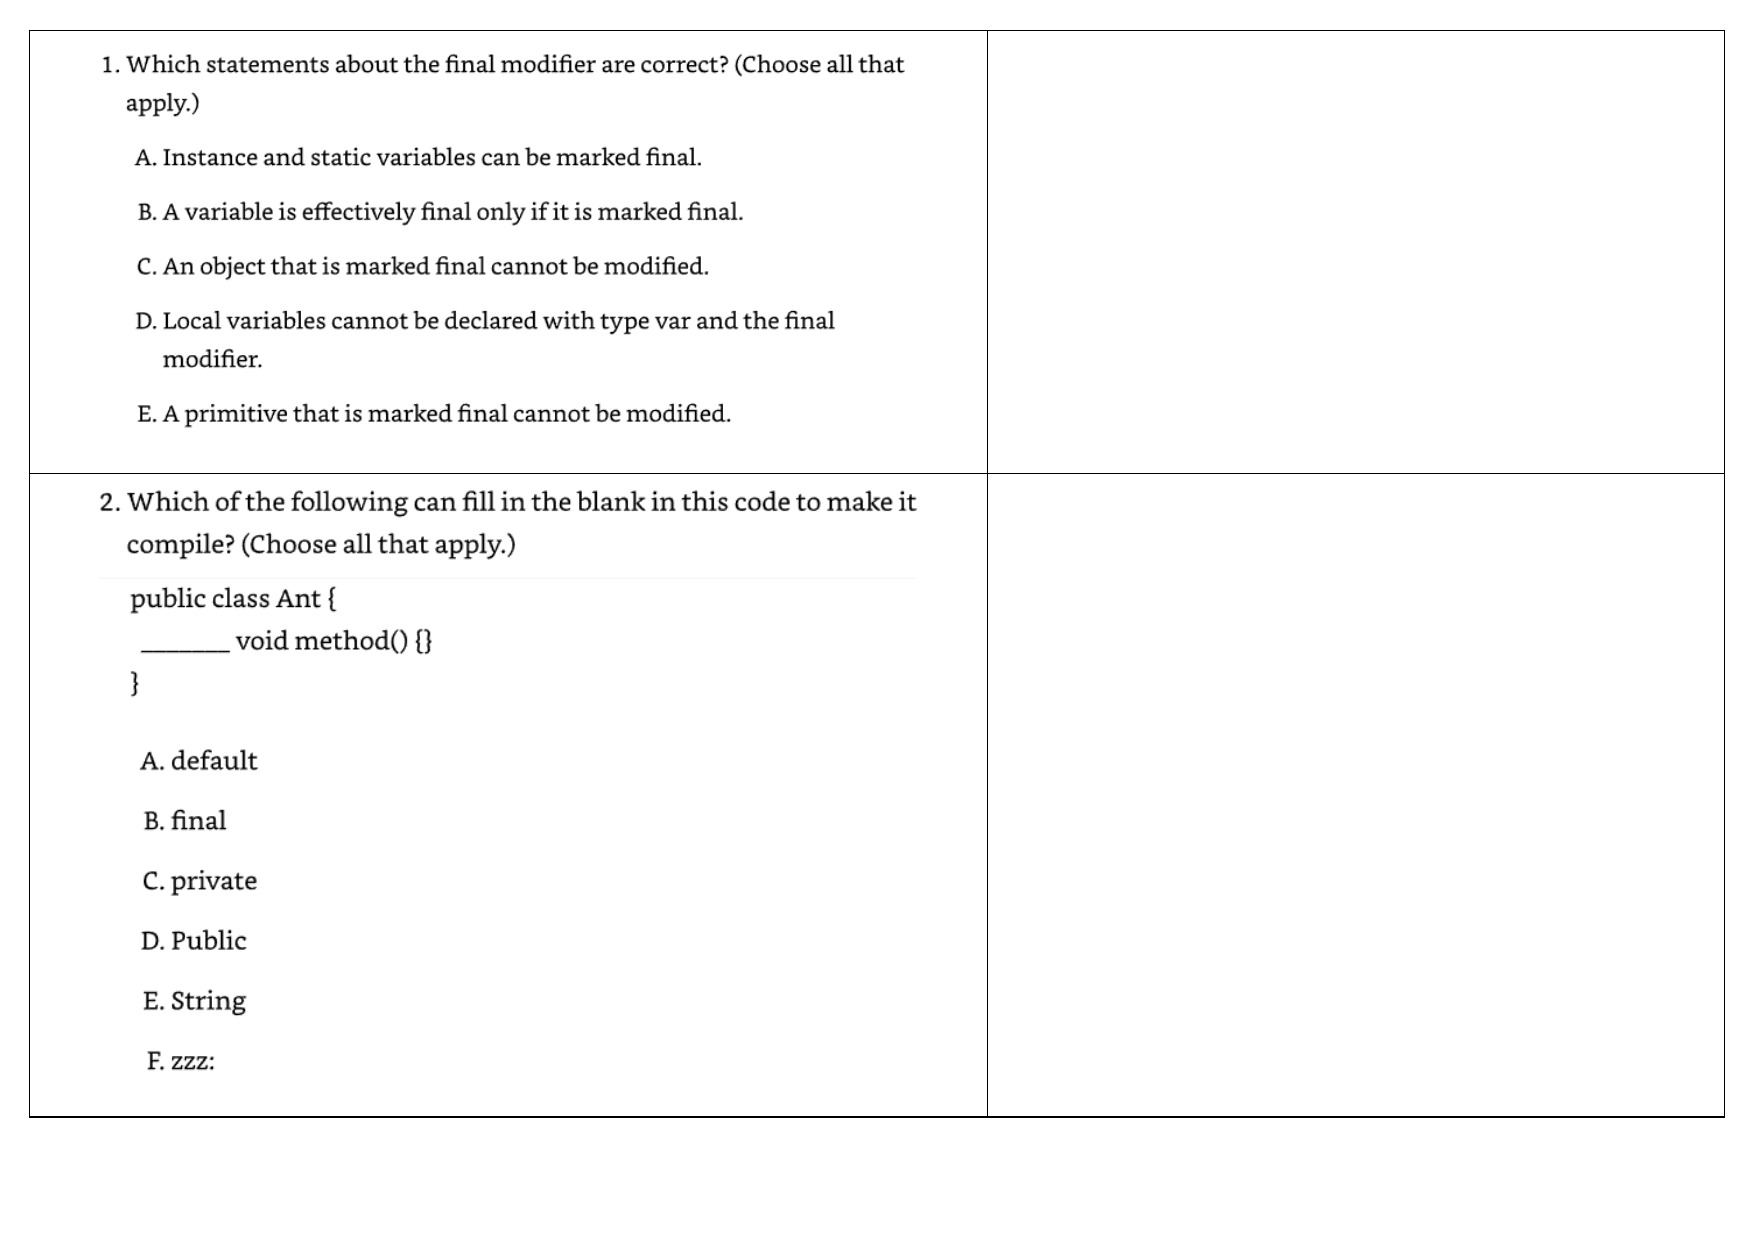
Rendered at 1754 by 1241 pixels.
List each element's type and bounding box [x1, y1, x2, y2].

table_cell [988, 474, 1724, 1116]
table_header [988, 31, 1724, 472]
table_cell [30, 474, 987, 1116]
picture [82, 479, 935, 1082]
table_header [30, 31, 987, 472]
picture [90, 36, 927, 438]
